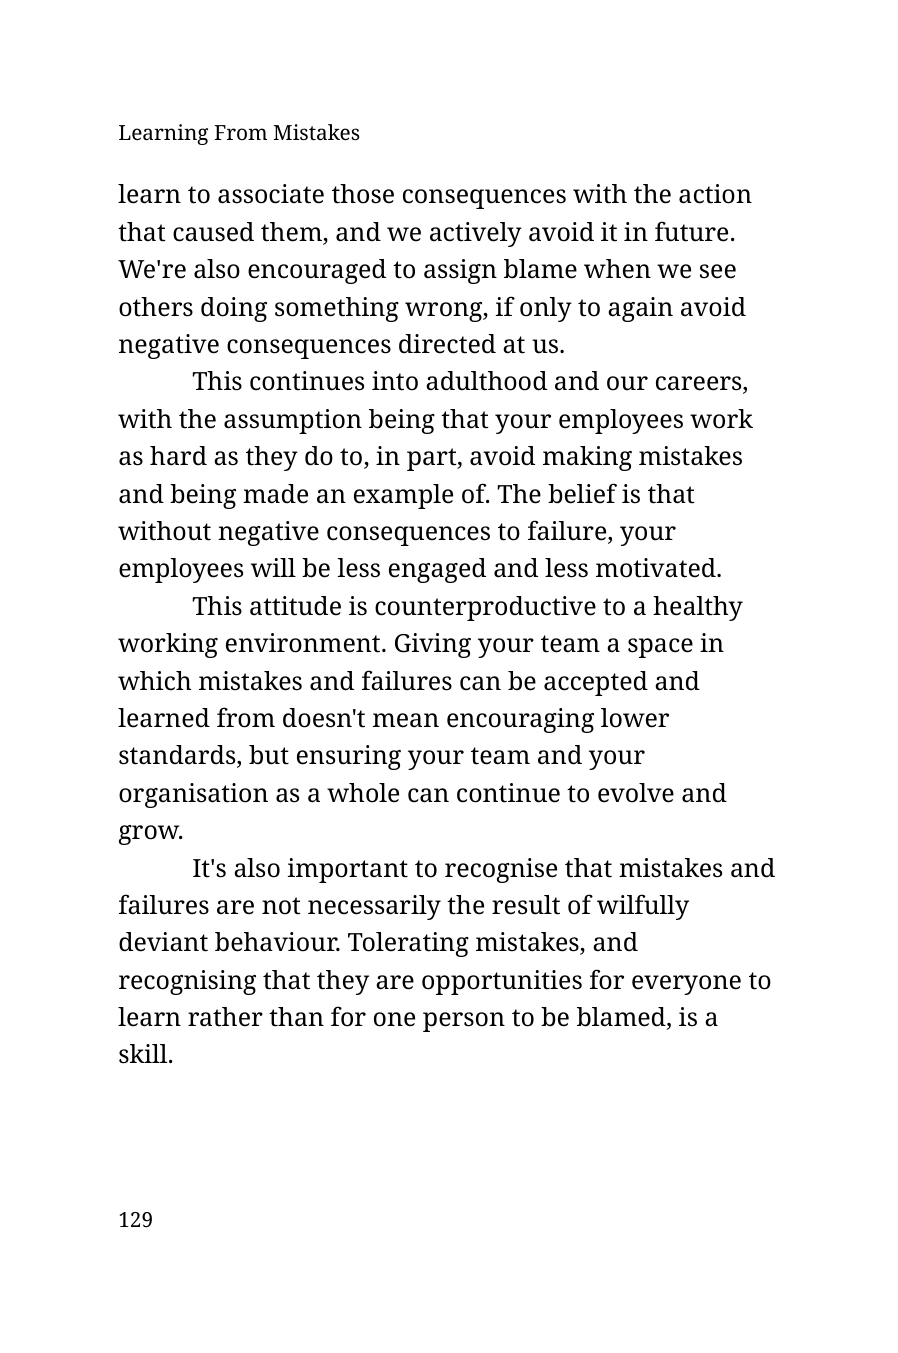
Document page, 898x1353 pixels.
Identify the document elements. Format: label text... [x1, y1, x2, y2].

text This continues into adulthood and our careers, with the assumption being that your employees work as hard as they do to, in part, avoid making mistakes and being made an example of. The belief is that without negative consequences to failure, your employees will be less engaged and less motivated. [118, 364, 779, 585]
text learn to associate those consequences with the action that caused them, and we actively avoid it in future. We're also encouraged to assign blame when we see others doing something wrong, if only to again avoid negative consequences directed at us. [118, 177, 779, 361]
text This attitude is counterproductive to a healthy working environment. Giving your team a space in which mistakes and failures can be accepted and learned from doesn't mean encouraging lower standards, but ensuring your team and your organisation as a whole can continue to evolve and grow. [118, 588, 779, 847]
text It's also important to recognise that mistakes and failures are not necessarily the result of wilfully deviant behaviour. Tolerating mistakes, and recognising that they are opportunities for everyone to learn rather than for one person to be blamed, is a skill. [118, 850, 779, 1071]
